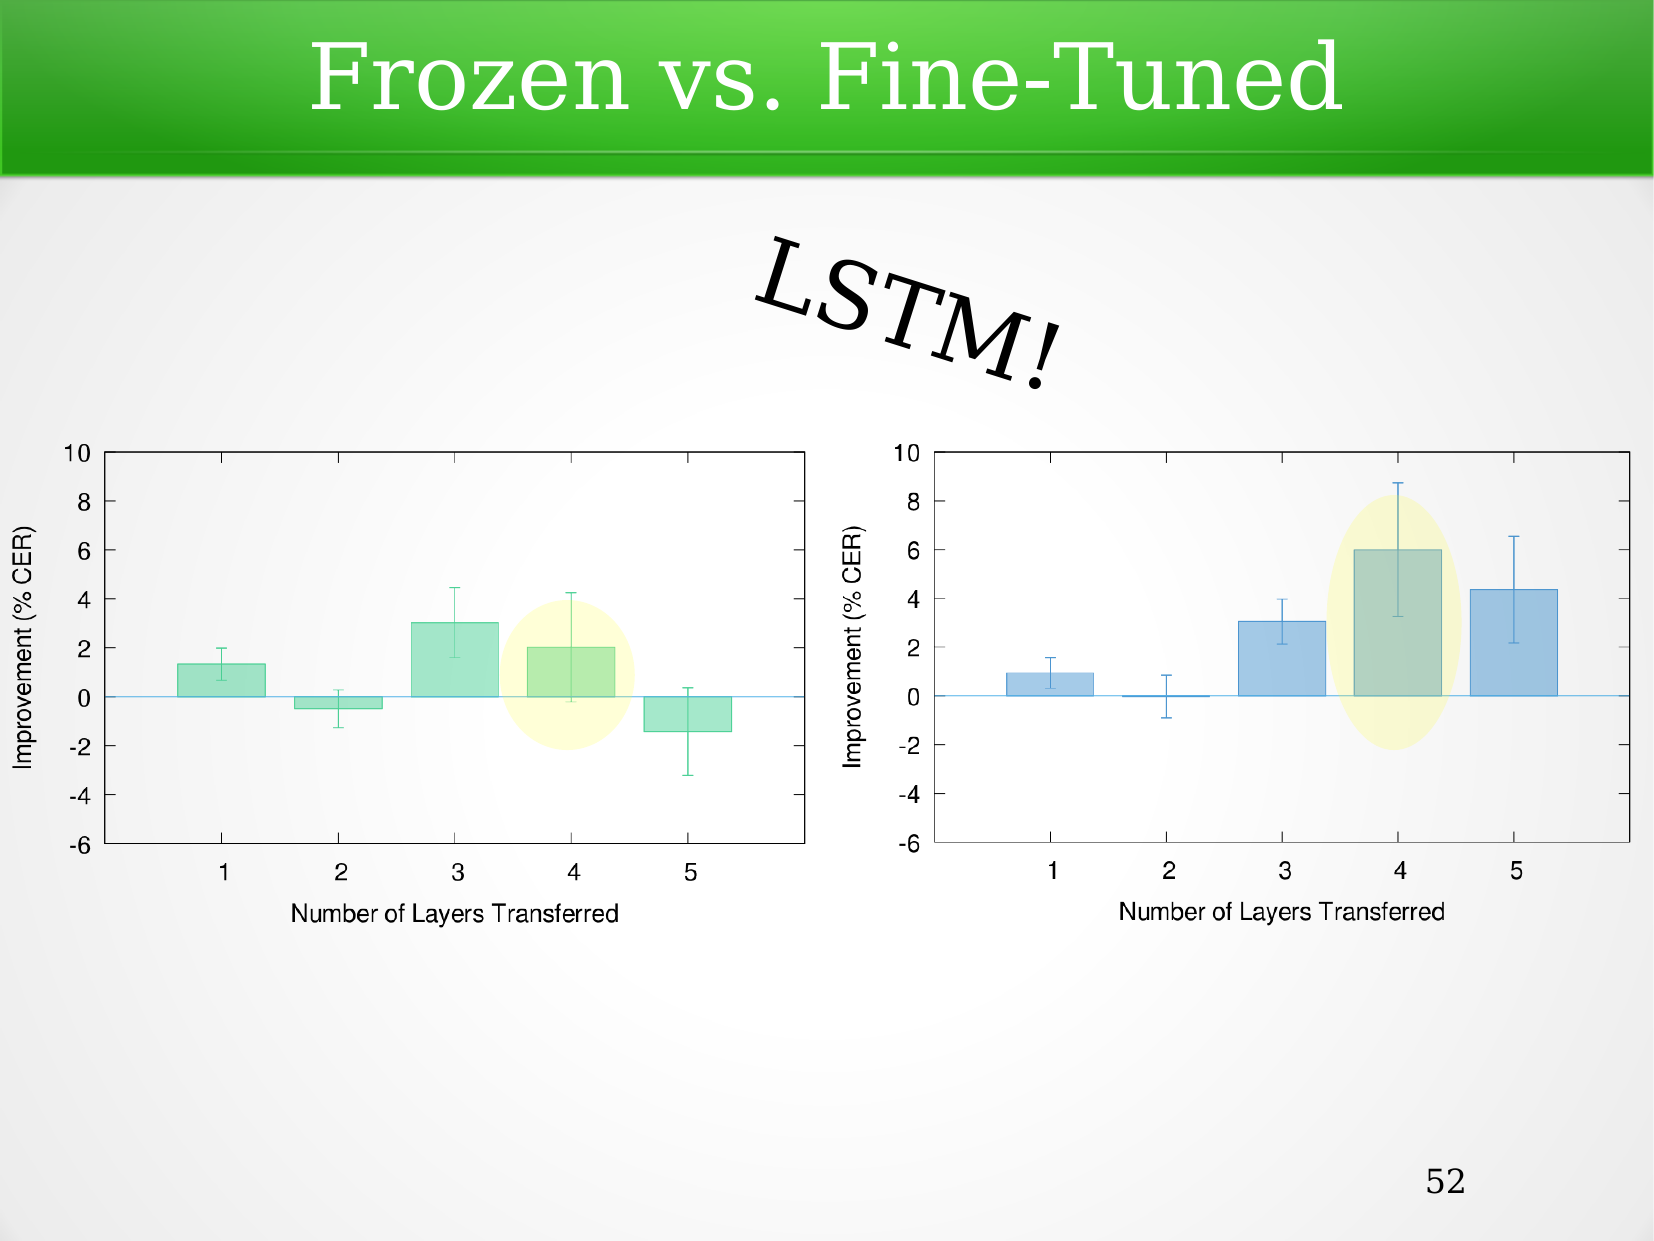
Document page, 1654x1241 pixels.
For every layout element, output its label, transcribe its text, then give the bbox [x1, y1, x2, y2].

text_box [1326, 495, 1462, 751]
text_box LSTM! [728, 217, 1061, 415]
title Frozen vs. Fine-Tuned [82, 11, 1571, 154]
picture [0, 0, 1654, 1241]
text_box [499, 600, 635, 751]
